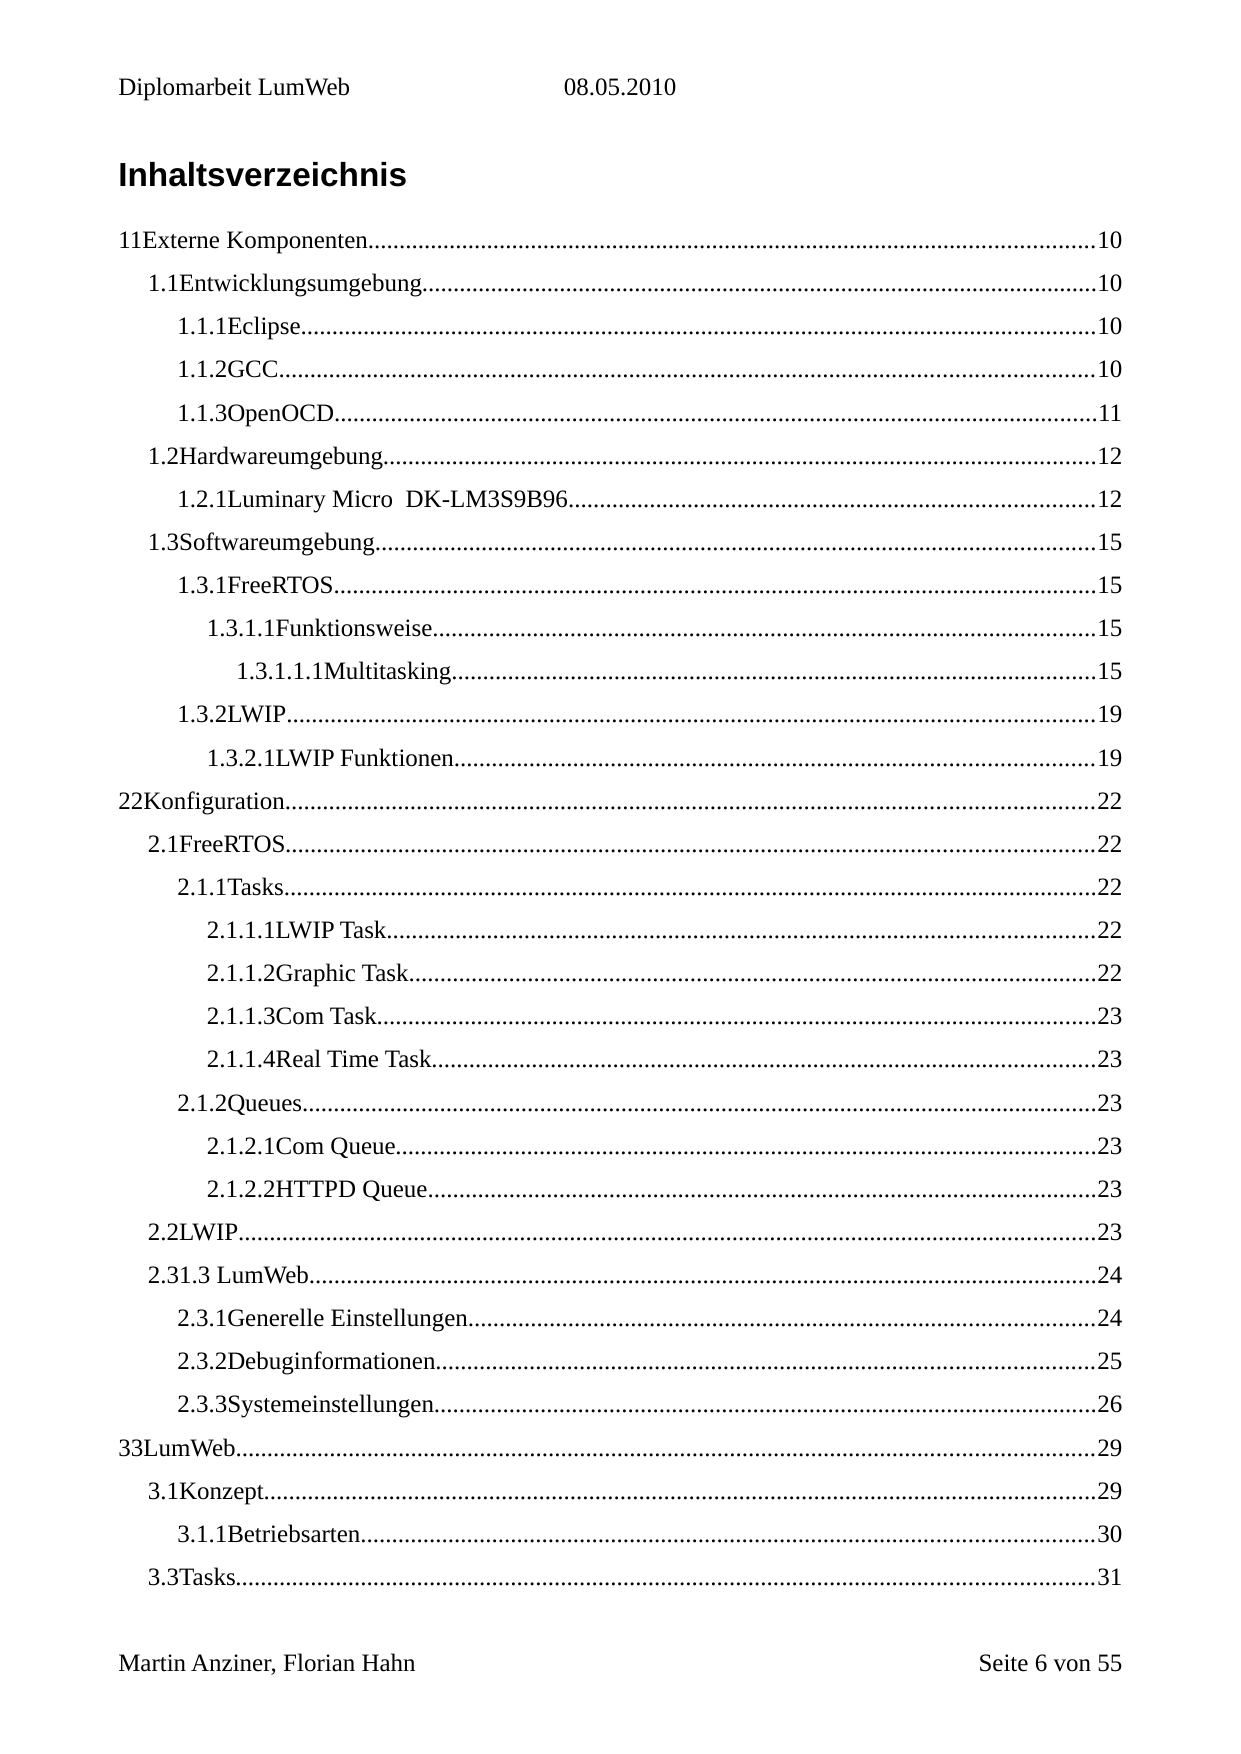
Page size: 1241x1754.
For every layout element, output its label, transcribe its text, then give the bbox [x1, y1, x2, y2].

text 2.1.1Tasks 22 [177, 872, 1122, 901]
text 2.2LWIP 23 [148, 1217, 1122, 1246]
text 2.3.1Generelle Einstellungen 24 [177, 1303, 1122, 1332]
text 1.1.2GCC 10 [177, 354, 1122, 383]
text 3.1Konzept 29 [148, 1476, 1122, 1504]
text 2.3.3Systemeinstellungen 26 [177, 1389, 1122, 1418]
text 1.2.1Luminary Micro DK-LM3S9B96 12 [177, 484, 1122, 513]
text 1.3.2LWIP 19 [177, 699, 1122, 728]
text 2.1.2.2HTTPD Queue 23 [207, 1174, 1122, 1203]
text 1.3.1.1.1Multitasking 15 [236, 656, 1122, 685]
text 3.3Tasks 31 [148, 1562, 1122, 1591]
text 2.1FreeRTOS 22 [148, 829, 1122, 858]
text 2.1.1.2Graphic Task 22 [207, 958, 1122, 987]
text 2.3.2Debuginformationen 25 [177, 1346, 1122, 1375]
text 1.1.1Eclipse 10 [177, 311, 1122, 340]
text 1.3Softwareumgebung 15 [148, 527, 1122, 556]
text 1.3.1.1Funktionsweise 15 [207, 613, 1122, 642]
text 11Externe Komponenten 10 [118, 225, 1122, 254]
text 3.1.1Betriebsarten 30 [177, 1519, 1122, 1548]
text 1.2Hardwareumgebung 12 [148, 441, 1122, 469]
text 1.1Entwicklungsumgebung 10 [148, 268, 1122, 297]
subtitle Inhaltsverzeichnis [118, 155, 1122, 193]
text 2.31.3 LumWeb 24 [148, 1260, 1122, 1289]
text 2.1.1.1LWIP Task 22 [207, 915, 1122, 944]
text 33LumWeb 29 [118, 1433, 1122, 1461]
text 2.1.2.1Com Queue 23 [207, 1131, 1122, 1159]
text 1.3.1FreeRTOS 15 [177, 570, 1122, 599]
text 2.1.1.4Real Time Task 23 [207, 1044, 1122, 1073]
text 2.1.2Queues 23 [177, 1088, 1122, 1116]
text 1.1.3OpenOCD 11 [177, 398, 1122, 426]
text 2.1.1.3Com Task 23 [207, 1001, 1122, 1030]
text 22Konfiguration 22 [118, 786, 1122, 814]
text 1.3.2.1LWIP Funktionen 19 [207, 743, 1122, 771]
